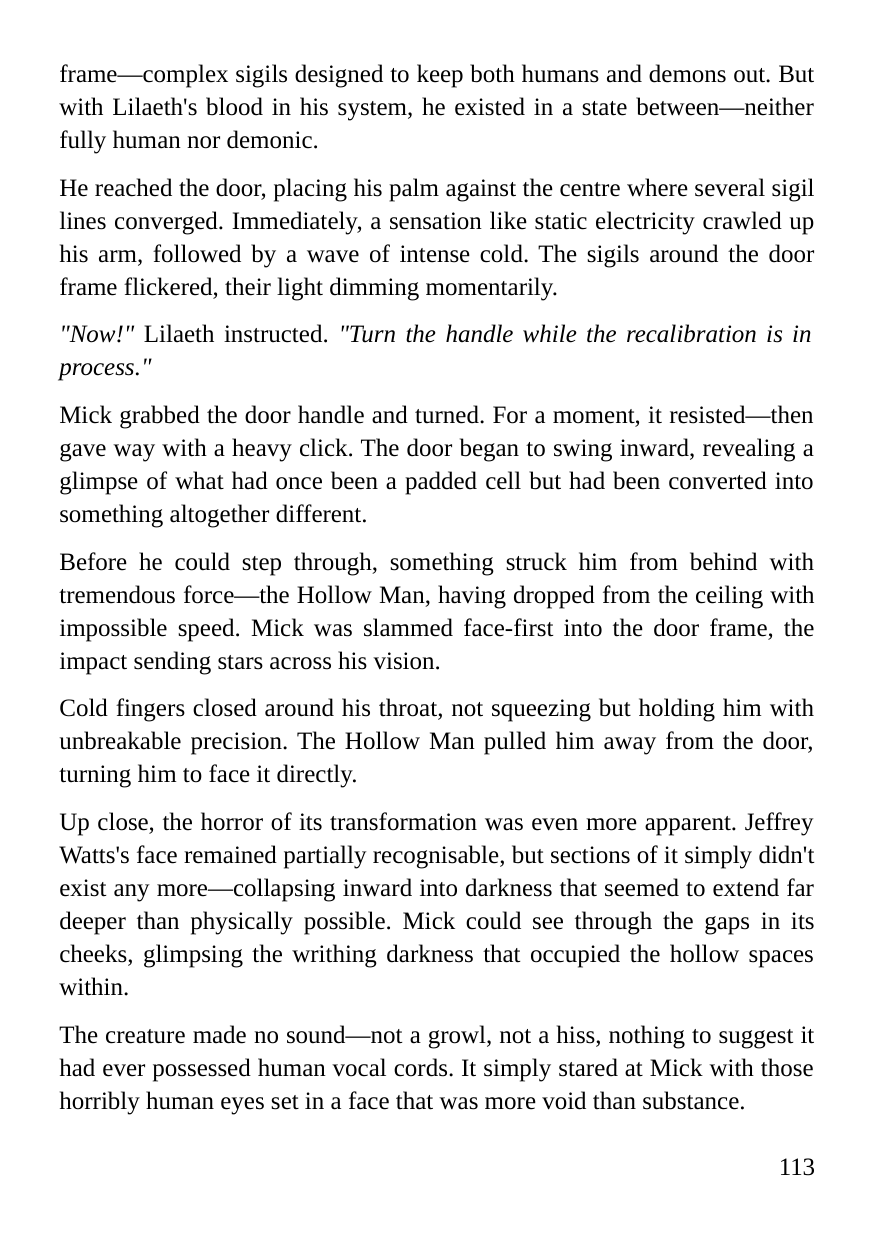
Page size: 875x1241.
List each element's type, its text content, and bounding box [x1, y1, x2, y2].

text Cold fingers closed around his throat, not squeezing but holding him with unbreakable precision. The Hollow Man pulled him away from the door, turning him to face it directly. [59, 693, 815, 788]
text frame—complex sigils designed to keep both humans and demons out. But with Lilaeth's blood in his system, he existed in a state between—neither fully human nor demonic. [59, 59, 815, 154]
text Before he could step through, something struck him from behind with tremendous force—the Hollow Man, having dropped from the ceiling with impossible speed. Mick was slammed face-first into the door frame, the impact sending stars across his vision. [59, 547, 815, 674]
text Mick grabbed the door handle and turned. For a moment, it resisted—then gave way with a heavy click. The door began to swing inward, revealing a glimpse of what had once been a padded cell but had been converted into something altogether different. [59, 400, 815, 528]
text He reached the door, placing his palm against the centre where several sigil lines converged. Immediately, a sensation like static electricity crawled up his arm, followed by a wave of intense cold. The sigils around the door frame flickered, their light dimming momentarily. [59, 173, 815, 301]
text "Now!" Lilaeth instructed. "Turn the handle while the recalibration is in process." [59, 319, 815, 381]
text The creature made no sound—not a growl, not a hiss, nothing to suggest it had ever possessed human vocal cords. It simply stared at Mick with those horribly human eyes set in a face that was more void than substance. [59, 1020, 815, 1114]
text Up close, the horror of its transformation was even more apparent. Jeffrey Watts's face remained partially recognisable, but sections of it simply didn't exist any more—collapsing inward into darkness that seemed to extend far deeper than physically possible. Mick could see through the gaps in its cheeks, glimpsing the writhing darkness that occupied the hollow spaces within. [59, 807, 815, 1001]
